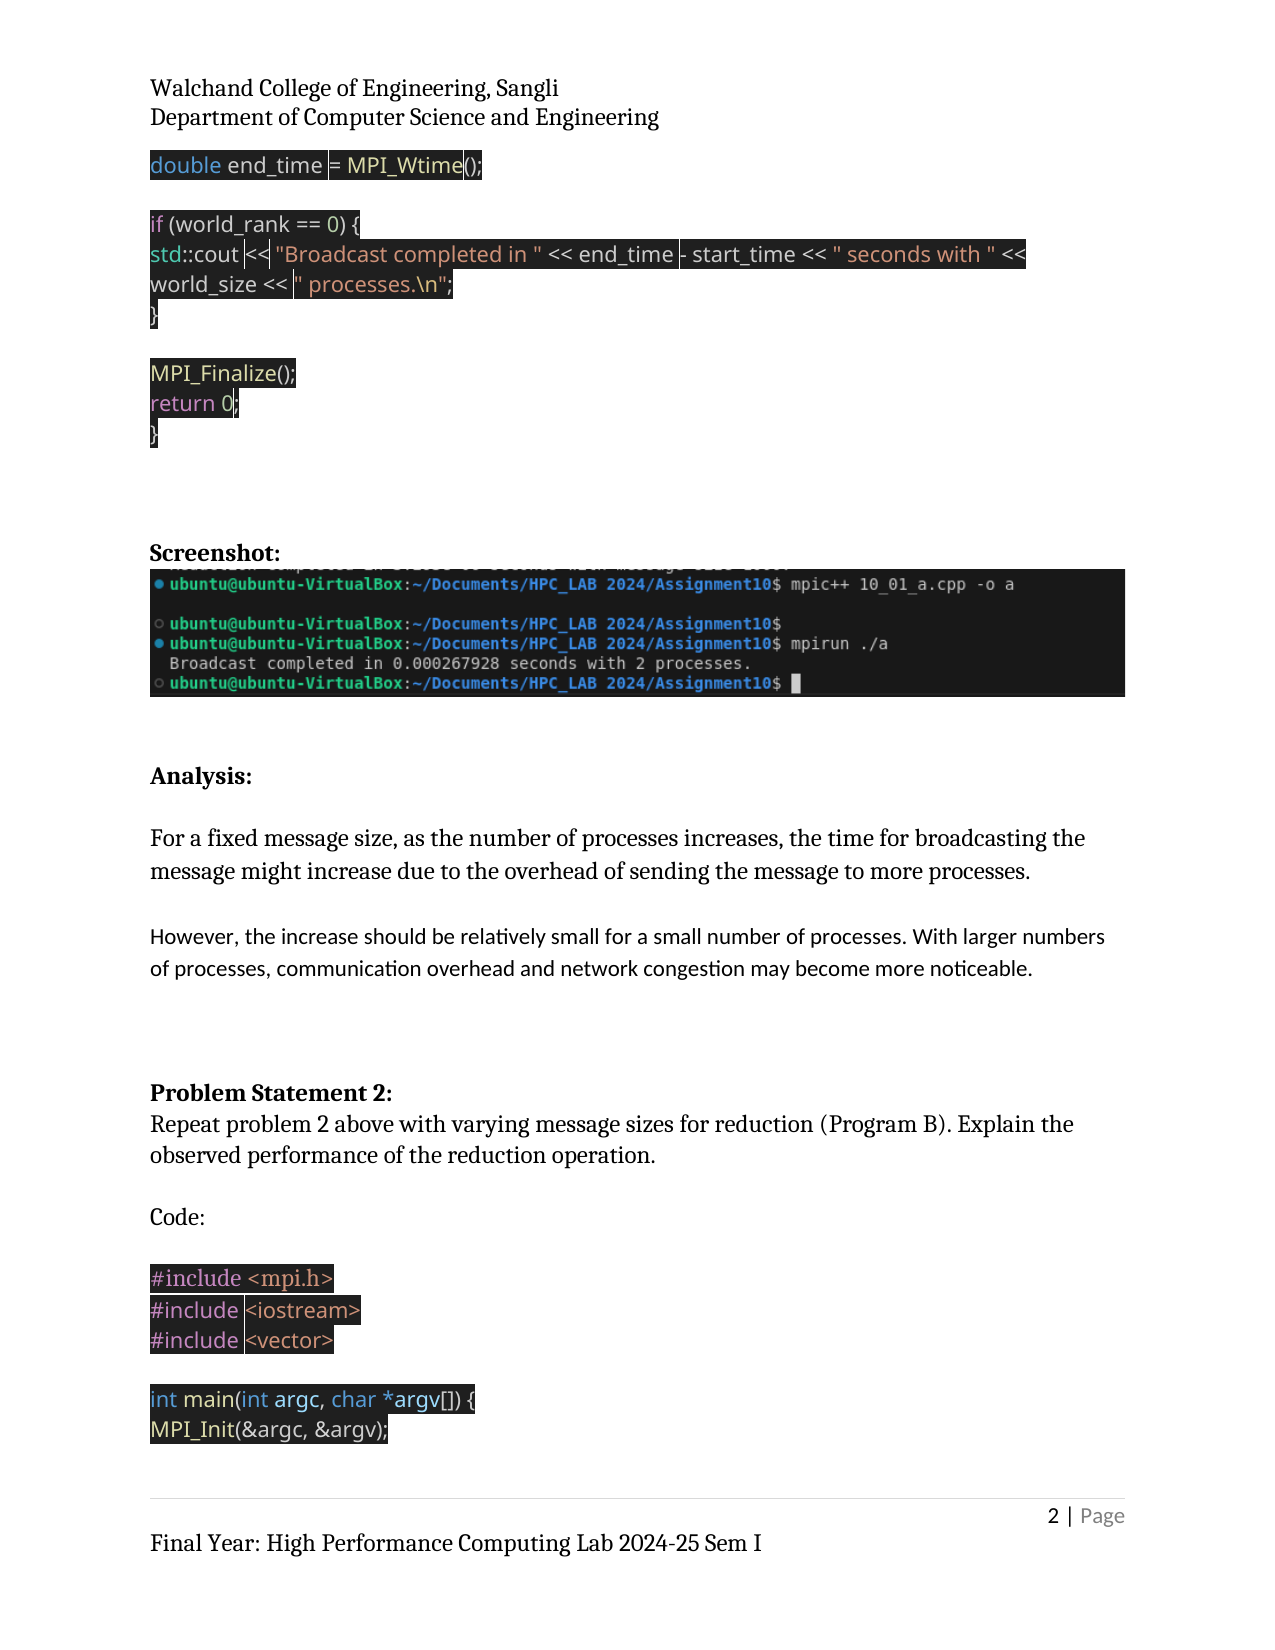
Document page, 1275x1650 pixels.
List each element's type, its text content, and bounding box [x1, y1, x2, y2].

text } [150, 299, 1125, 329]
text Problem Statement 2: [150, 1079, 1125, 1108]
text if (world_rank == 0) { [150, 209, 1125, 239]
text Screenshot: [150, 539, 1125, 567]
text For a fixed message size, as the number of processes increases, the time for broadcasting the message might increase due to the overhead of sending the message to more processes. [150, 823, 1125, 885]
text #include <mpi.h> [150, 1264, 1125, 1293]
text double end_time = MPI_Wtime(); [150, 150, 1125, 180]
text std::cout << "Broadcast completed in " << end_time - start_time << " seconds with " << world_size << " processes.\n"; [150, 239, 1125, 299]
text #include <iostream> [150, 1295, 1125, 1325]
text MPI_Init(&argc, &argv); [150, 1414, 1125, 1444]
text Repeat problem 2 above with varying message sizes for reduction (Program B). Explain the observed performance of the reduction operation. [150, 1110, 1125, 1170]
text However, the increase should be relatively small for a small number of processes. With larger numbers of processes, communication overhead and network congestion may become more noticeable. [150, 922, 1125, 982]
text } [150, 418, 1125, 448]
text #include <vector> [150, 1325, 1125, 1354]
text Analysis: [150, 762, 1125, 791]
text Code: [150, 1203, 1125, 1231]
picture [150, 569, 1125, 697]
text MPI_Finalize(); [150, 358, 1125, 388]
text return 0; [150, 388, 1125, 418]
text int main(int argc, char *argv[]) { [150, 1384, 1125, 1414]
